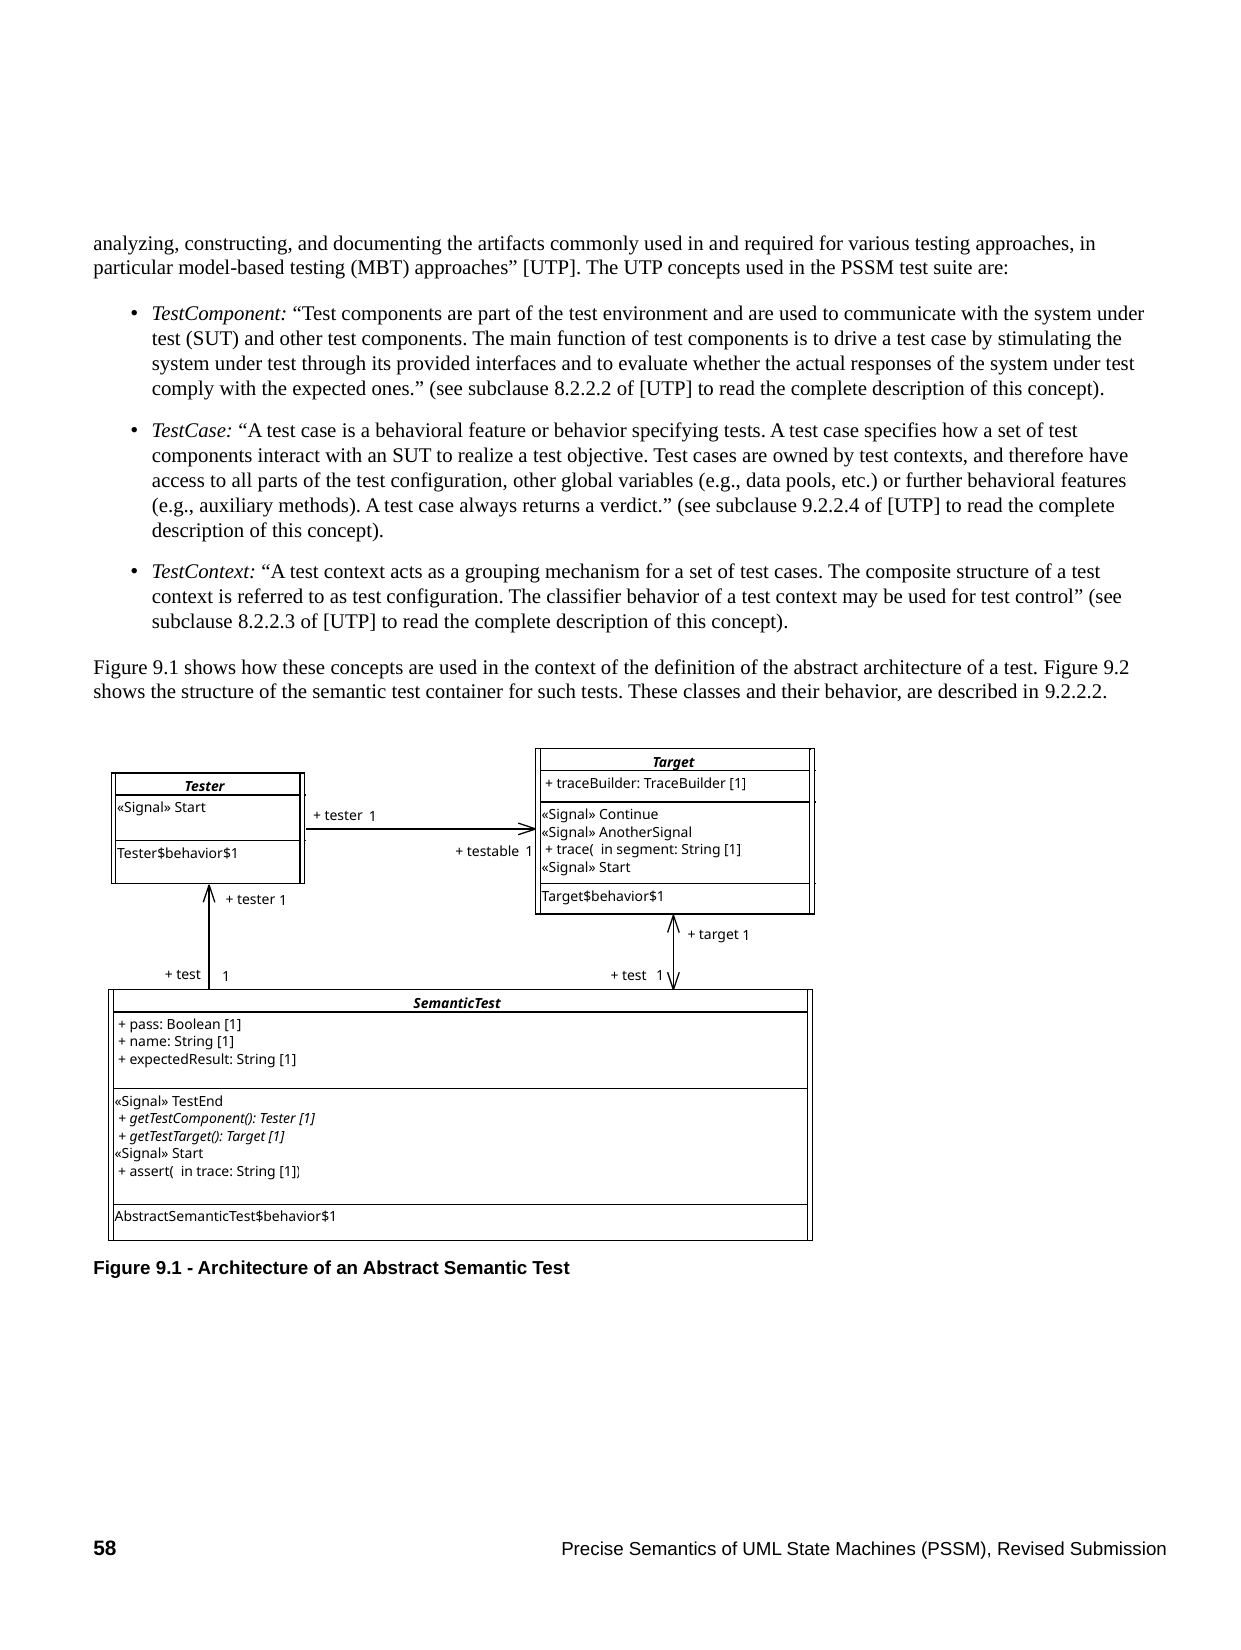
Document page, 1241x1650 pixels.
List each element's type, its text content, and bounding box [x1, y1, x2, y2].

text Figure 9.1 shows how these concepts are used in the context of the definition of the abstract architecture of a test. Figure 9.2 shows the structure of the semantic test container for such tests. These classes and their behavior, are described in 9.2.2.2. [93, 654, 1164, 703]
text Figure 9.1 - Architecture of an Abstract Semantic Test [93, 736, 1007, 1278]
text analyzing, constructing, and documenting the artifacts commonly used in and required for various testing approaches, in particular model-based testing (MBT) approaches” [UTP]. The UTP concepts used in the PSSM test suite are: [93, 231, 1164, 279]
list TestCase: “A test case is a behavioral feature or behavior specifying tests. A test case specifies how a set of test components interact with an SUT to realize a test objective. Test cases are owned by test contexts, and therefore have access to all parts of the test configuration, other global variables (e.g., data pools, etc.) or further behavioral features (e.g., auxiliary methods). A test case always returns a verdict.” (see subclause 9.2.2.4 of [UTP] to read the complete description of this concept). [131, 417, 1164, 542]
list TestContext: “A test context acts as a grouping mechanism for a set of test cases. The composite structure of a test context is referred to as test configuration. The classifier behavior of a test context may be used for test control” (see subclause 8.2.2.3 of [UTP] to read the complete description of this concept). [131, 558, 1164, 633]
list TestComponent: “Test components are part of the test environment and are used to communicate with the system under test (SUT) and other test components. The main function of test components is to drive a test case by stimulating the system under test through its provided interfaces and to evaluate whether the actual responses of the system under test comply with the expected ones.” (see subclause 8.2.2.2 of [UTP] to read the complete description of this concept). [131, 300, 1164, 400]
